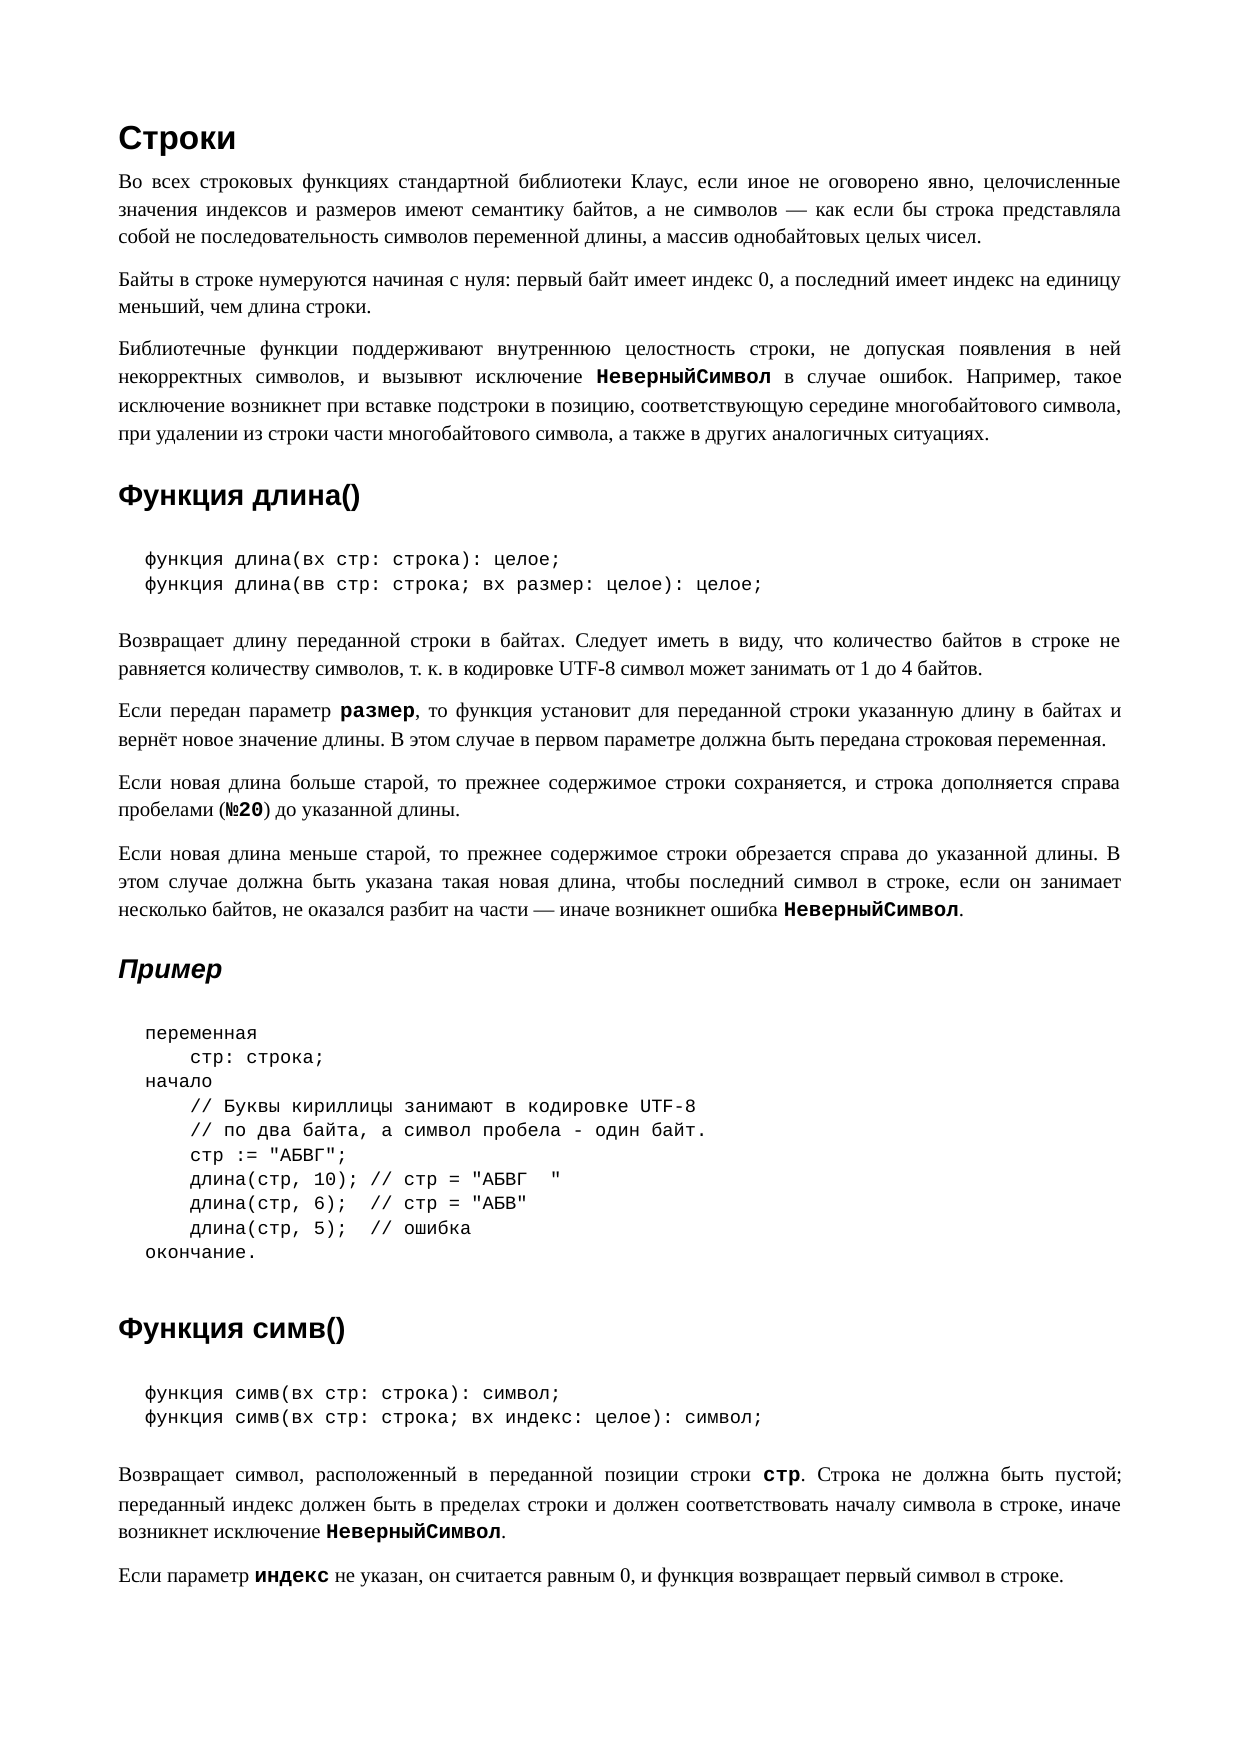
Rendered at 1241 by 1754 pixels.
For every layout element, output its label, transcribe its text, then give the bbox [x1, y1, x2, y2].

text Библиотечные функции поддерживают внутреннюю целостность строки, не допуская появления в ней некорректных символов, и вызывют исключение НеверныйСимвол в случае ошибок. Например, такое исключение возникнет при вставке подстроки в позицию, соответствующую середине многобайтового символа, при удалении из строки части многобайтового символа, а также в других аналогичных ситуациях. [118, 336, 1122, 445]
text Возвращает длину переданной строки в байтах. Следует иметь в виду, что количество байтов в строке не равняется количеству символов, т. к. в кодировке UTF-8 символ может занимать от 1 до 4 байтов. [118, 628, 1122, 680]
text функция симв(вх стр: строка): символ; [136, 1375, 1104, 1399]
subtitle Строки [118, 118, 1122, 157]
subtitle Пример [118, 953, 1122, 984]
text переменная [136, 1015, 1104, 1039]
subtitle Функция симв() [118, 1311, 1122, 1345]
text Во всех строковых функциях стандартной библиотеки Клаус, если иное не оговорено явно, целочисленные значения индексов и размеров имеют семантику байтов, а не символов — как если бы строка представляла собой не последовательность символов переменной длины, а массив однобайтовых целых чисел. [118, 169, 1122, 248]
text // по два байта, а символ пробела - один байт. [136, 1112, 1104, 1137]
text стр: строка; [136, 1039, 1104, 1063]
text начало [136, 1063, 1104, 1088]
text Байты в строке нумеруются начиная с нуля: первый байт имеет индекс 0, а последний имеет индекс на единицу меньший, чем длина строки. [118, 266, 1122, 318]
text стр := "АБВГ"; [136, 1137, 1104, 1161]
text функция длина(вх стр: строка): целое; [136, 541, 1104, 566]
text Если новая длина меньше старой, то прежнее содержимое строки обрезается справа до указанной длины. В этом случае должна быть указана такая новая длина, чтобы последний символ в строке, если он занимает несколько байтов, не оказался разбит на части — иначе возникнет ошибка НеверныйСимвол. [118, 841, 1122, 922]
text Если параметр индекс не указан, он считается равным 0, и функция возвращает первый символ в строке. [118, 1563, 1122, 1589]
text // Буквы кириллицы занимают в кодировке UTF-8 [136, 1088, 1104, 1112]
text функция длина(вв стр: строка; вх размер: целое): целое; [136, 566, 1104, 604]
text Если новая длина больше старой, то прежнее содержимое строки сохраняется, и строка дополняется справа пробелами (№20) до указанной длины. [118, 769, 1122, 823]
text Если передан параметр размер, то функция установит для переданной строки указанную длину в байтах и вернёт новое значение длины. В этом случае в первом параметре должна быть передана строковая переменная. [118, 698, 1122, 751]
text длина(стр, 10); // стр = "АБВГ " [136, 1161, 1104, 1185]
text окончание. [136, 1234, 1104, 1273]
text функция симв(вх стр: строка; вх индекс: целое): символ; [136, 1399, 1104, 1438]
text длина(стр, 6); // стр = "АБВ" [136, 1185, 1104, 1210]
subtitle Функция длина() [118, 477, 1122, 511]
text Возвращает символ, расположенный в переданной позиции строки стр. Строка не должна быть пустой; переданный индекс должен быть в пределах строки и должен соответствовать началу символа в строке, иначе возникнет исключение НеверныйСимвол. [118, 1462, 1122, 1545]
text длина(стр, 5); // ошибка [136, 1210, 1104, 1234]
